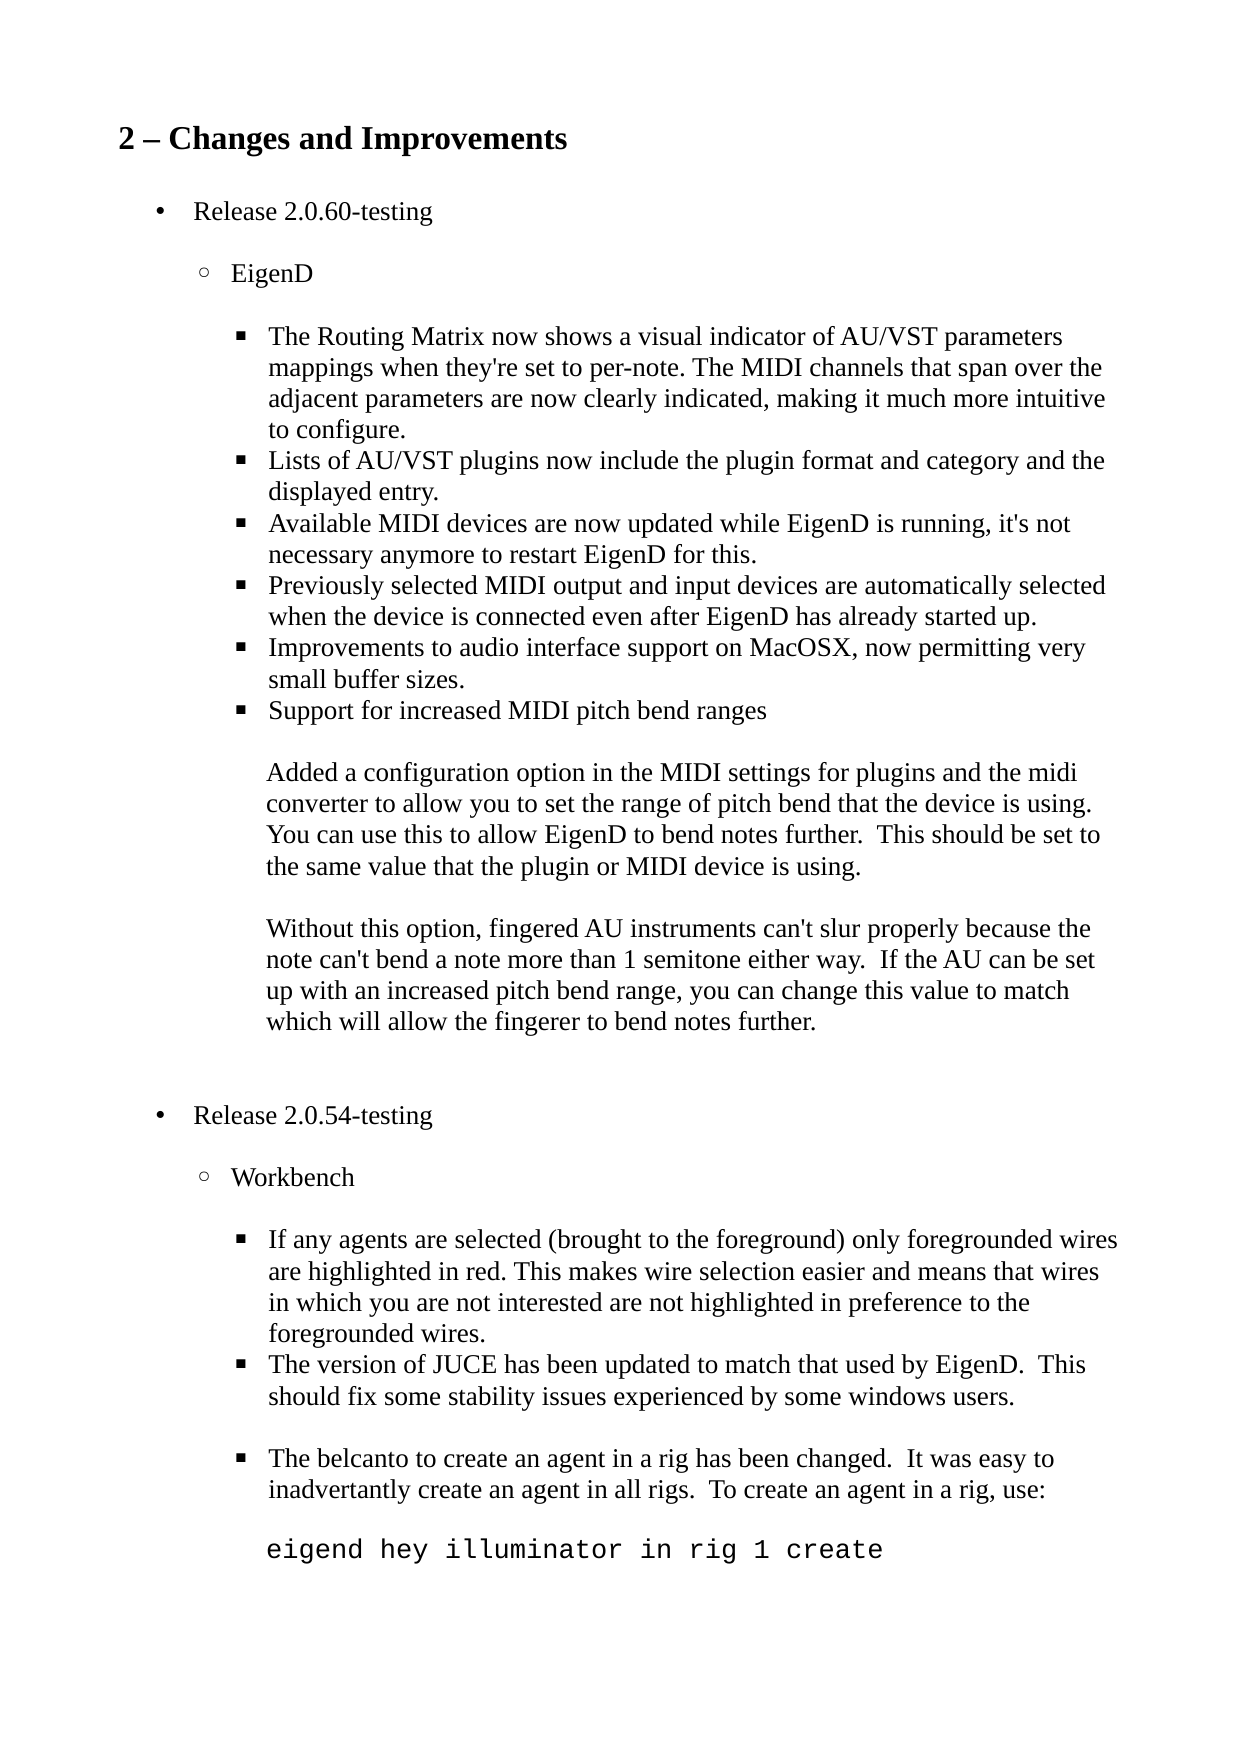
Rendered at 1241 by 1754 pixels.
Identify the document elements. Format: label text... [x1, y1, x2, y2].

text Without this option, fingered AU instruments can't slur properly because the note can't bend a note more than 1 semitone either way. If the AU can be set up with an increased pitch bend range, you can change this value to match which will allow the fingerer to bend notes further. [266, 912, 1122, 1037]
list Workbench [193, 1161, 1122, 1192]
list Improvements to audio interface support on MacOSX, now permitting very small buffer sizes. [231, 631, 1122, 694]
list Available MIDI devices are now updated while EigenD is running, it's not necessary anymore to restart EigenD for this. [231, 507, 1122, 569]
list Previously selected MIDI output and input devices are automatically selected when the device is connected even after EigenD has already started up. [231, 569, 1122, 631]
list The version of JUCE has been updated to match that used by EigenD. This should fix some stability issues experienced by some windows users. [231, 1348, 1122, 1411]
list The Routing Matrix now shows a visual indicator of AU/VST parameters mappings when they're set to per-note. The MIDI channels that span over the adjacent parameters are now clearly indicated, making it much more intuitive to configure. [231, 319, 1122, 444]
list If any agents are selected (brought to the foreground) only foregrounded wires are highlighted in red. This makes wire selection easier and means that wires in which you are not interested are not highlighted in preference to the foregrounded wires. [231, 1224, 1122, 1348]
list Release 2.0.54-testing [156, 1099, 1122, 1130]
text eigend hey illuminator in rig 1 create [266, 1535, 1122, 1566]
list EigenD [193, 257, 1122, 288]
text Added a configuration option in the MIDI settings for plugins and the midi converter to allow you to set the range of pitch bend that the device is using. You can use this to allow EigenD to bend notes further. This should be set to the same value that the plugin or MIDI device is using. [266, 756, 1122, 881]
list Support for increased MIDI pitch bend ranges [231, 694, 1122, 725]
text 2 – Changes and Improvements [118, 118, 1122, 156]
list The belcanto to create an agent in a rig has been changed. It was easy to inadvertantly create an agent in all rigs. To create an agent in a rig, use: [231, 1442, 1122, 1504]
list Release 2.0.60-testing [156, 195, 1122, 226]
list Lists of AU/VST plugins now include the plugin format and category and the displayed entry. [231, 444, 1122, 507]
